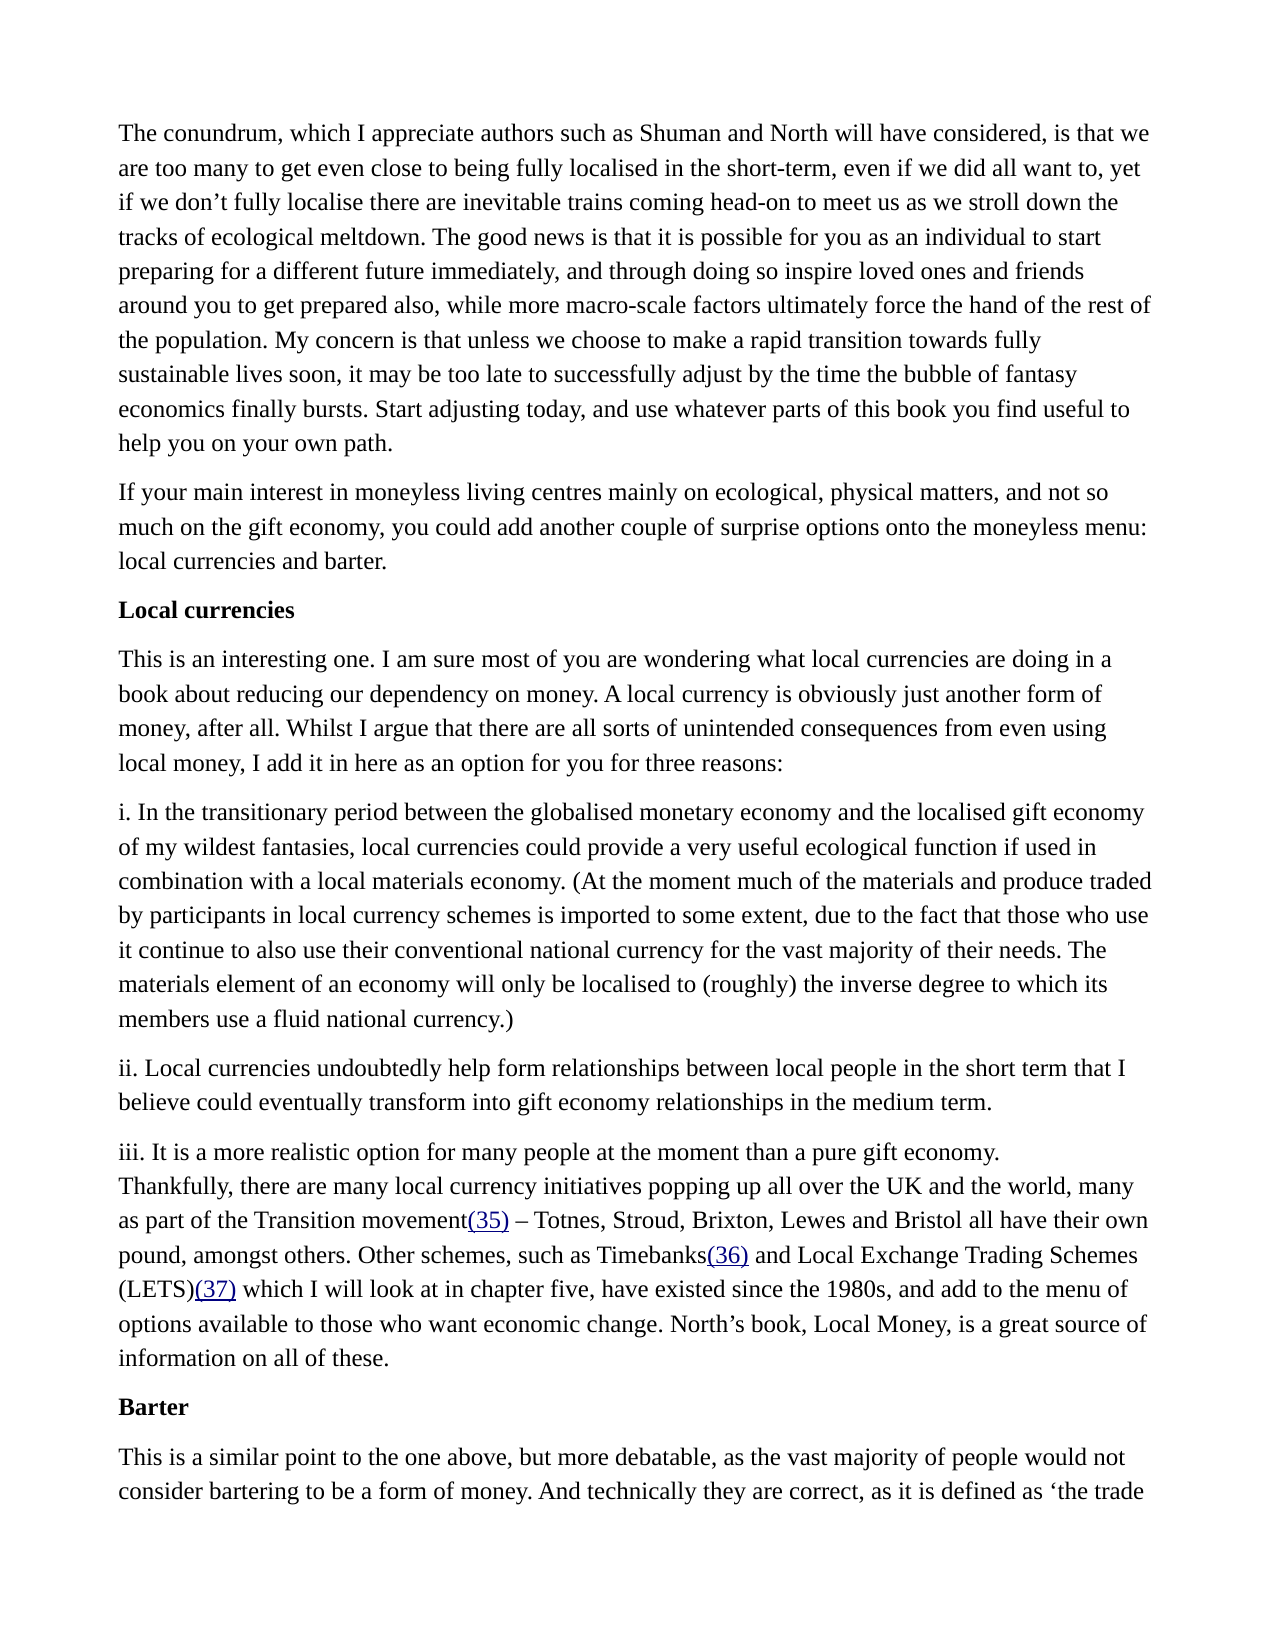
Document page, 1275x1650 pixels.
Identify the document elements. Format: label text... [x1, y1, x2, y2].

text The conundrum, which I appreciate authors such as Shuman and North will have considered, is that we are too many to get even close to being fully localised in the short-term, even if we did all want to, yet if we don’t fully localise there are inevitable trains coming head-on to meet us as we stroll down the tracks of ecological meltdown. The good news is that it is possible for you as an individual to start preparing for a different future immediately, and through doing so inspire loved ones and friends around you to get prepared also, while more macro-scale factors ultimately force the hand of the rest of the population. My concern is that unless we choose to make a rapid transition towards fully sustainable lives soon, it may be too late to successfully adjust by the time the bubble of fantasy economics finally bursts. Start adjusting today, and use whatever parts of this book you find useful to help you on your own path. [118, 118, 1157, 457]
text Local currencies [118, 596, 1157, 624]
text i. In the transitionary period between the globalised monetary economy and the localised gift economy of my wildest fantasies, local currencies could provide a very useful ecological function if used in combination with a local materials economy. (At the moment much of the materials and produce traded by participants in local currency schemes is imported to some extent, due to the fact that those who use it continue to also use their conventional national currency for the vast majority of their needs. The materials element of an economy will only be localised to (roughly) the inverse degree to which its members use a fluid national currency.) [118, 797, 1157, 1033]
text iii. It is a more realistic option for many people at the moment than a pure gift economy. Thankfully, there are many local currency initiatives popping up all over the UK and the world, many as part of the Transition movement(35) – Totnes, Stroud, Brixton, Lewes and Bristol all have their own pound, amongst others. Other schemes, such as Timebanks(36) and Local Exchange Trading Schemes (LETS)(37) which I will look at in chapter five, have existed since the 1980s, and add to the menu of options available to those who want economic change. North’s book, Local Money, is a great source of information on all of these. [118, 1137, 1157, 1372]
text This is a similar point to the one above, but more debatable, as the vast majority of people would not consider bartering to be a form of money. And technically they are correct, as it is defined as ‘the trade [118, 1442, 1157, 1505]
text Barter [118, 1392, 1157, 1421]
text This is an interesting one. I am sure most of you are wondering what local currencies are doing in a book about reducing our dependency on money. A local currency is obviously just another form of money, after all. Whilst I argue that there are all sorts of unintended consequences from even using local money, I add it in here as an option for you for three reasons: [118, 644, 1157, 777]
text ii. Local currencies undoubtedly help form relationships between local people in the short term that I believe could eventually transform into gift economy relationships in the medium term. [118, 1053, 1157, 1116]
text If your main interest in moneyless living centres mainly on ecological, physical matters, and not so much on the gift economy, you could add another couple of surprise options onto the moneyless menu: local currencies and barter. [118, 477, 1157, 575]
